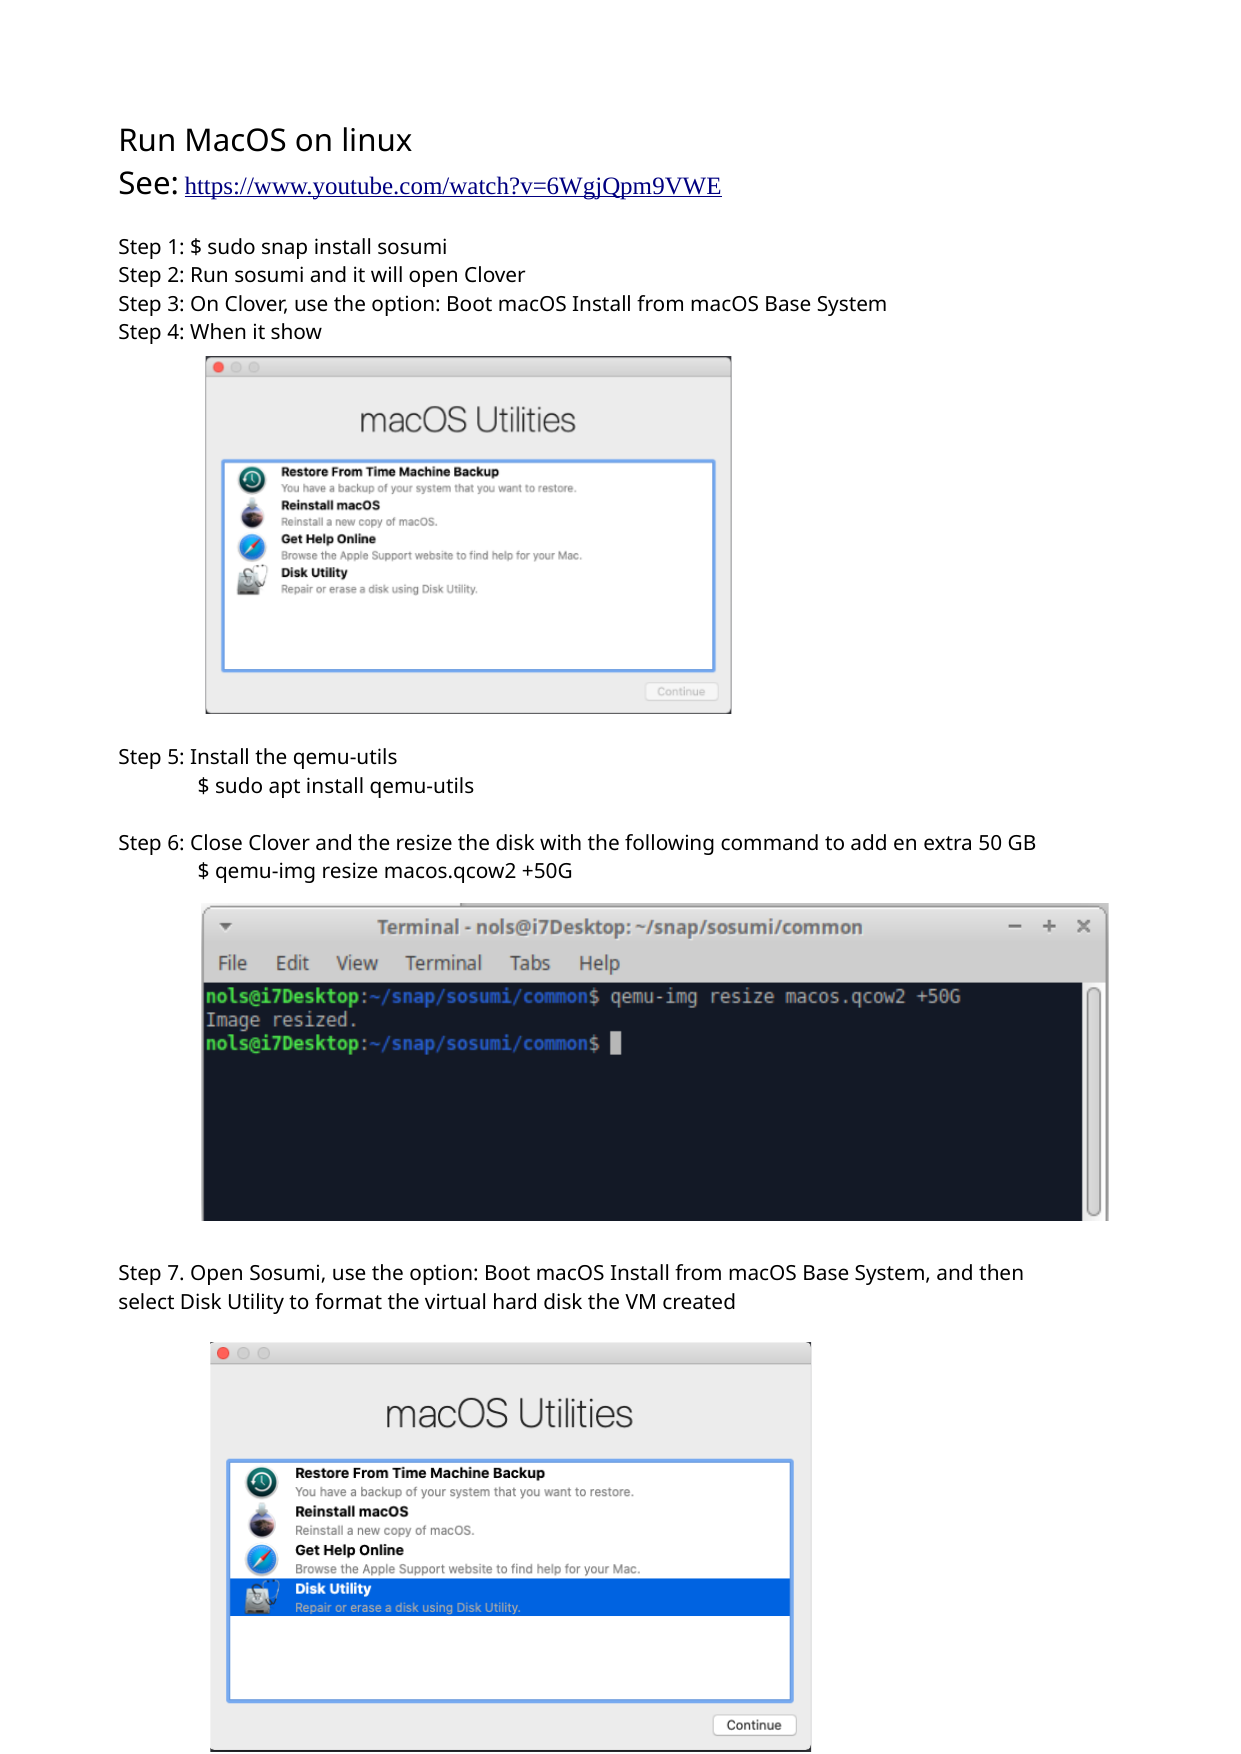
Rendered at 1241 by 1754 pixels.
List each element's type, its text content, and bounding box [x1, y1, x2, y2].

text See: https://www.youtube.com/watch?v=6WgjQpm9VWE [118, 161, 1122, 203]
picture [210, 1342, 812, 1752]
text $ sudo apt install qemu-utils [118, 771, 1122, 799]
picture [201, 903, 1109, 1221]
text Step 5: Install the qemu-utils [118, 742, 1122, 771]
text Step 3: On Clover, use the option: Boot macOS Install from macOS Base System [118, 289, 1122, 317]
picture [205, 356, 732, 714]
text Run MacOS on linux [118, 118, 1122, 161]
text Step 6: Close Clover and the resize the disk with the following command to add en extra 50 GB [118, 828, 1122, 856]
text Step 4: When it show [118, 317, 1122, 346]
text Step 7. Open Sosumi, use the option: Boot macOS Install from macOS Base System, and then select Disk Utility to format the virtual hard disk the VM created [118, 1258, 1122, 1315]
text Step 2: Run sosumi and it will open Clover [118, 261, 1122, 289]
text $ qemu-img resize macos.qcow2 +50G [118, 856, 1122, 885]
text Step 1: $ sudo snap install sosumi [118, 232, 1122, 261]
